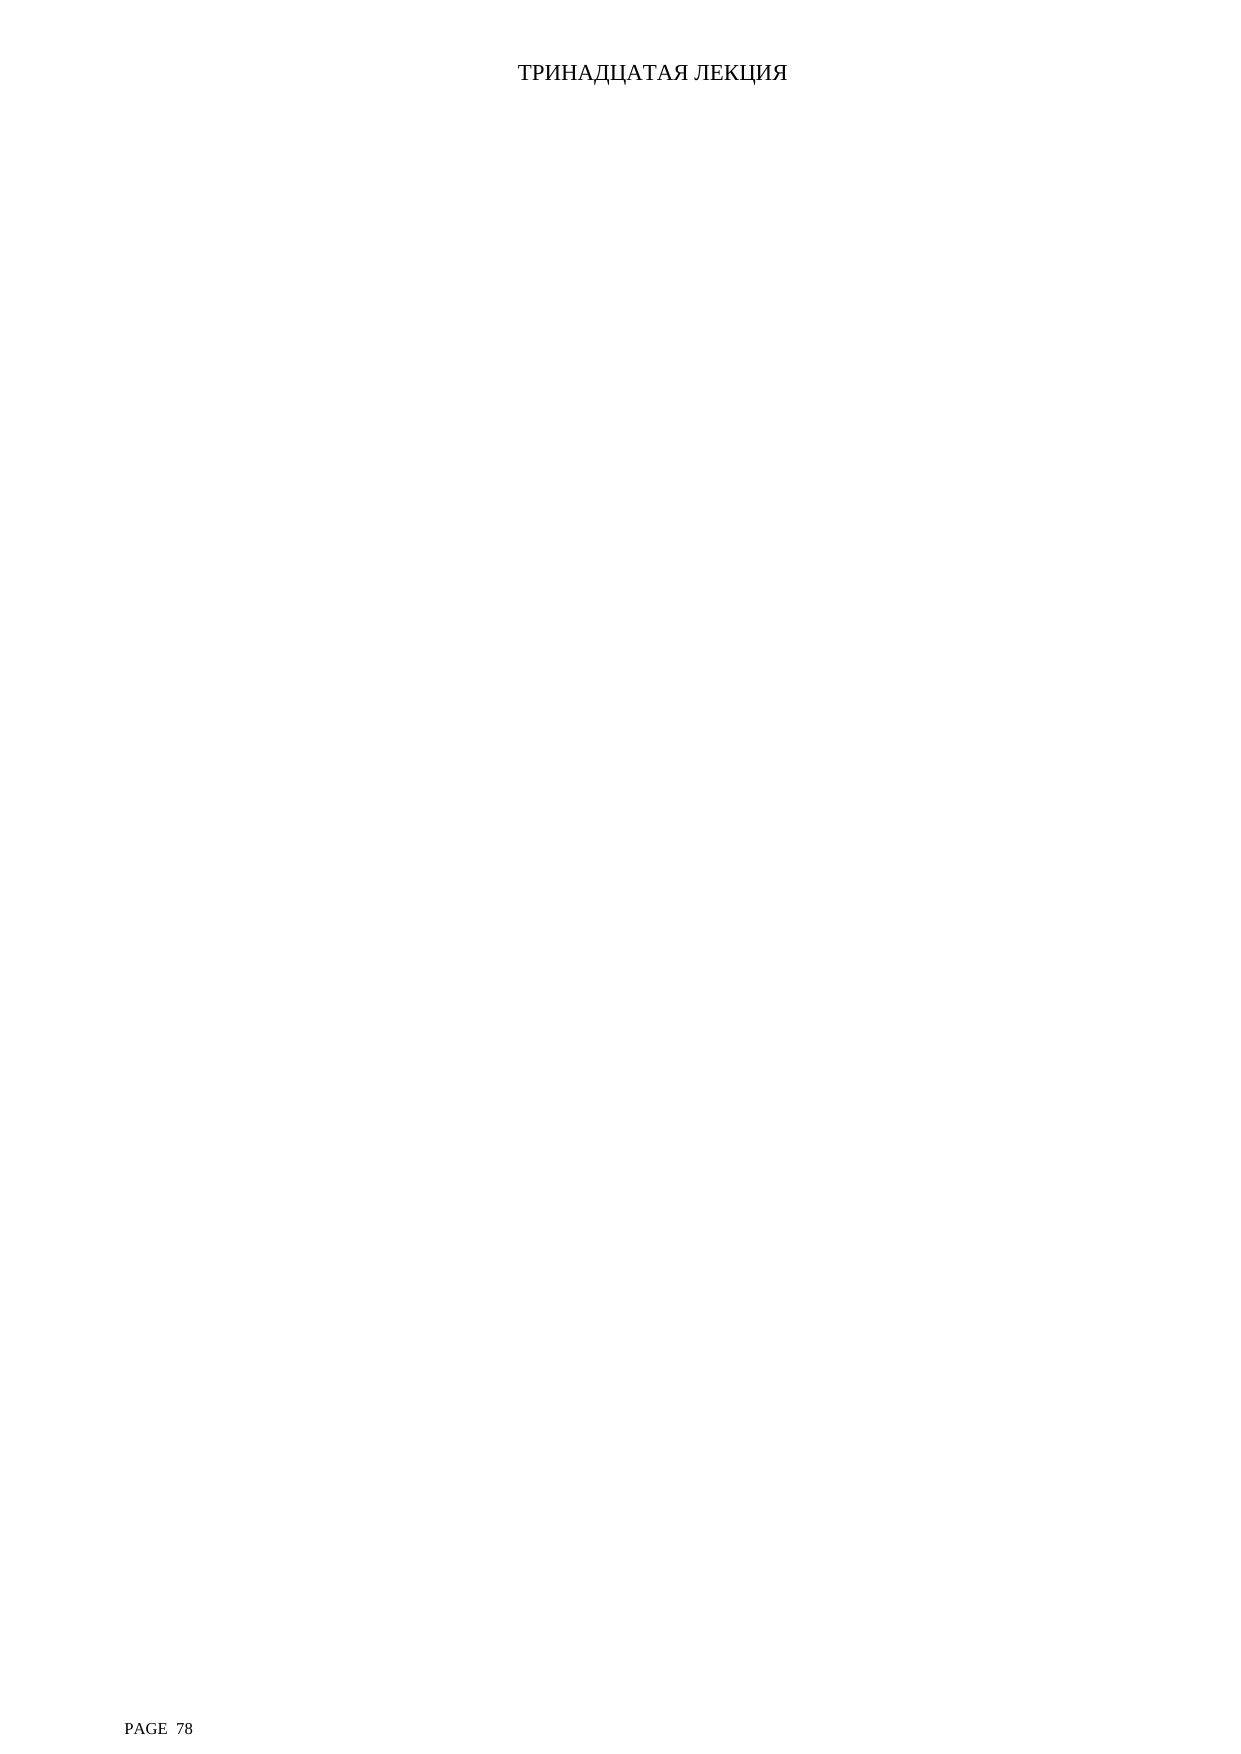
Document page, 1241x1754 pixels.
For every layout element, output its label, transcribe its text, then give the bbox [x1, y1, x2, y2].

text ТРИНАДЦАТАЯ ЛЕКЦИЯ [124, 59, 1181, 85]
